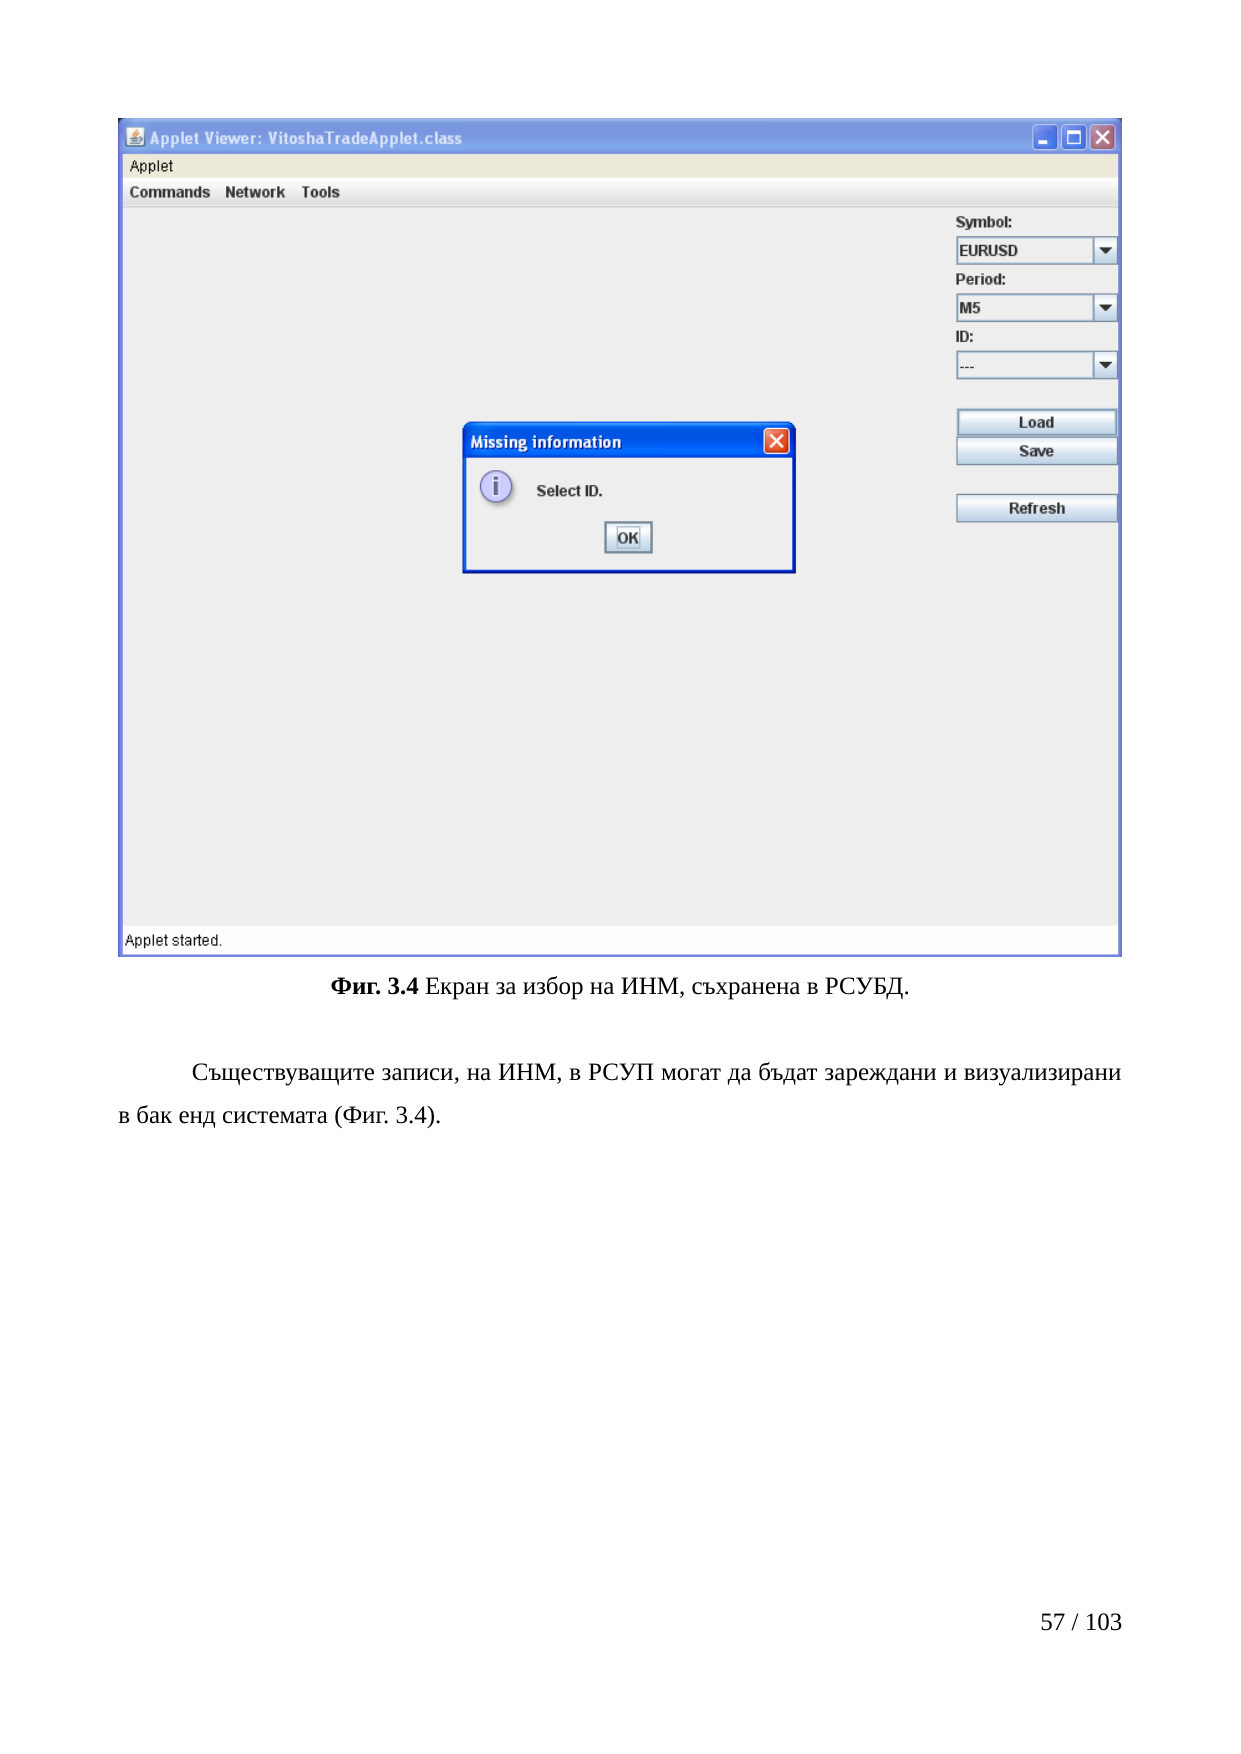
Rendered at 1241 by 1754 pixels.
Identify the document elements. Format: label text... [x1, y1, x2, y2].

text Съществуващите записи, на ИНМ, в РСУП могат да бъдат зареждани и визуализирани в бак енд системата (Фиг. 3.4). [118, 1057, 1122, 1129]
picture [118, 118, 1122, 957]
text Фиг. 3.4 Екран за избор на ИНМ, съхранена в РСУБД. [118, 957, 1122, 999]
